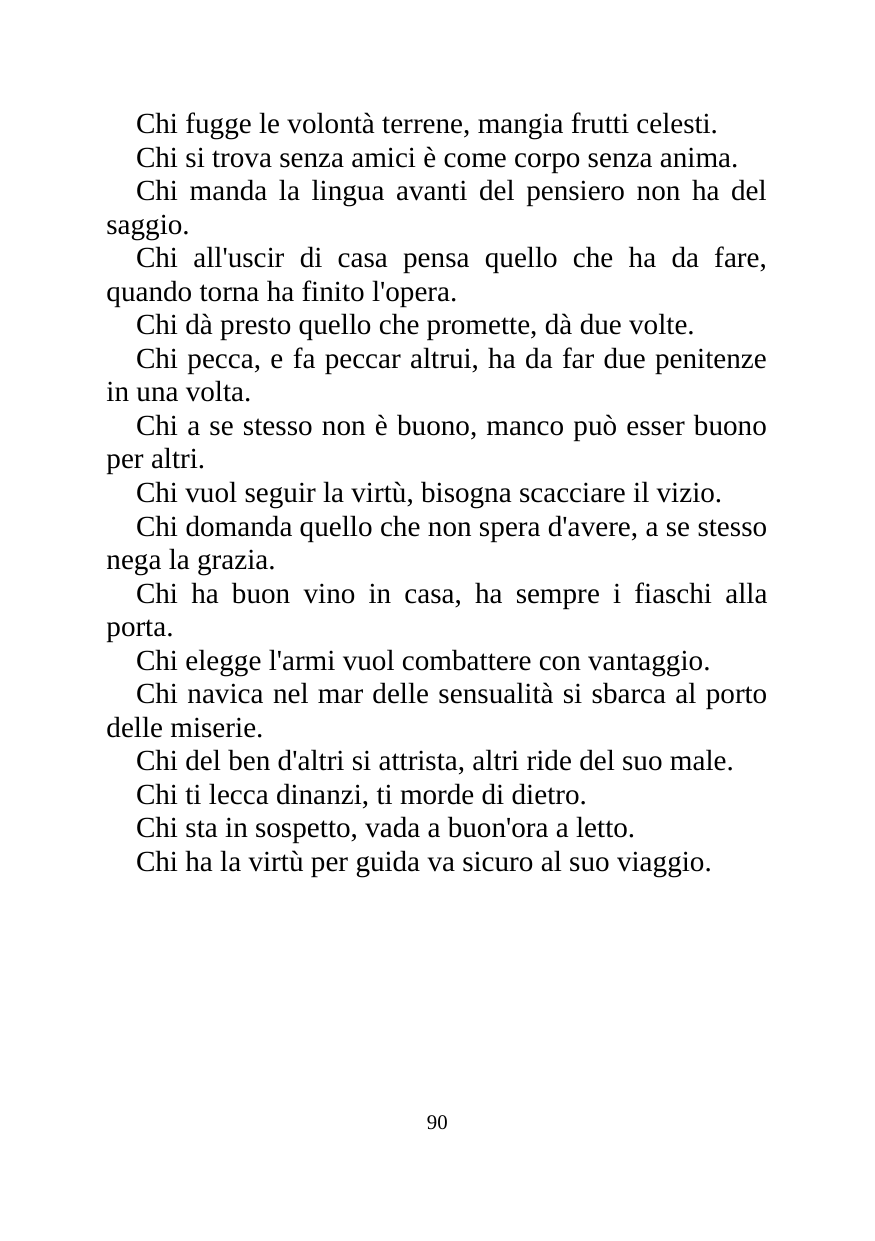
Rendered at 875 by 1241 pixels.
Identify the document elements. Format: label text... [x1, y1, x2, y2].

text Chi a se stesso non è buono, manco può esser buono per altri. [106, 408, 768, 475]
text Chi all'uscir di casa pensa quello che ha da fare, quando torna ha finito l'opera. [106, 240, 768, 307]
text Chi vuol seguir la virtù, bisogna scacciare il vizio. [106, 475, 768, 509]
text Chi del ben d'altri si attrista, altri ride del suo male. [106, 743, 768, 777]
text Chi domanda quello che non spera d'avere, a se stesso nega la grazia. [106, 509, 768, 576]
text Chi ha la virtù per guida va sicuro al suo viaggio. [106, 844, 768, 878]
text Chi si trova senza amici è come corpo senza anima. [106, 140, 768, 173]
text Chi dà presto quello che promette, dà due volte. [106, 307, 768, 341]
text Chi manda la lingua avanti del pensiero non ha del saggio. [106, 173, 768, 240]
text Chi ti lecca dinanzi, ti morde di dietro. [106, 777, 768, 811]
text Chi navica nel mar delle sensualità si sbarca al porto delle miserie. [106, 676, 768, 743]
text Chi pecca, e fa peccar altrui, ha da far due penitenze in una volta. [106, 341, 768, 408]
text Chi fugge le volontà terrene, mangia frutti celesti. [106, 106, 768, 140]
text Chi elegge l'armi vuol combattere con vantaggio. [106, 643, 768, 676]
text Chi ha buon vino in casa, ha sempre i fiaschi alla porta. [106, 576, 768, 643]
text Chi sta in sospetto, vada a buon'ora a letto. [106, 811, 768, 844]
